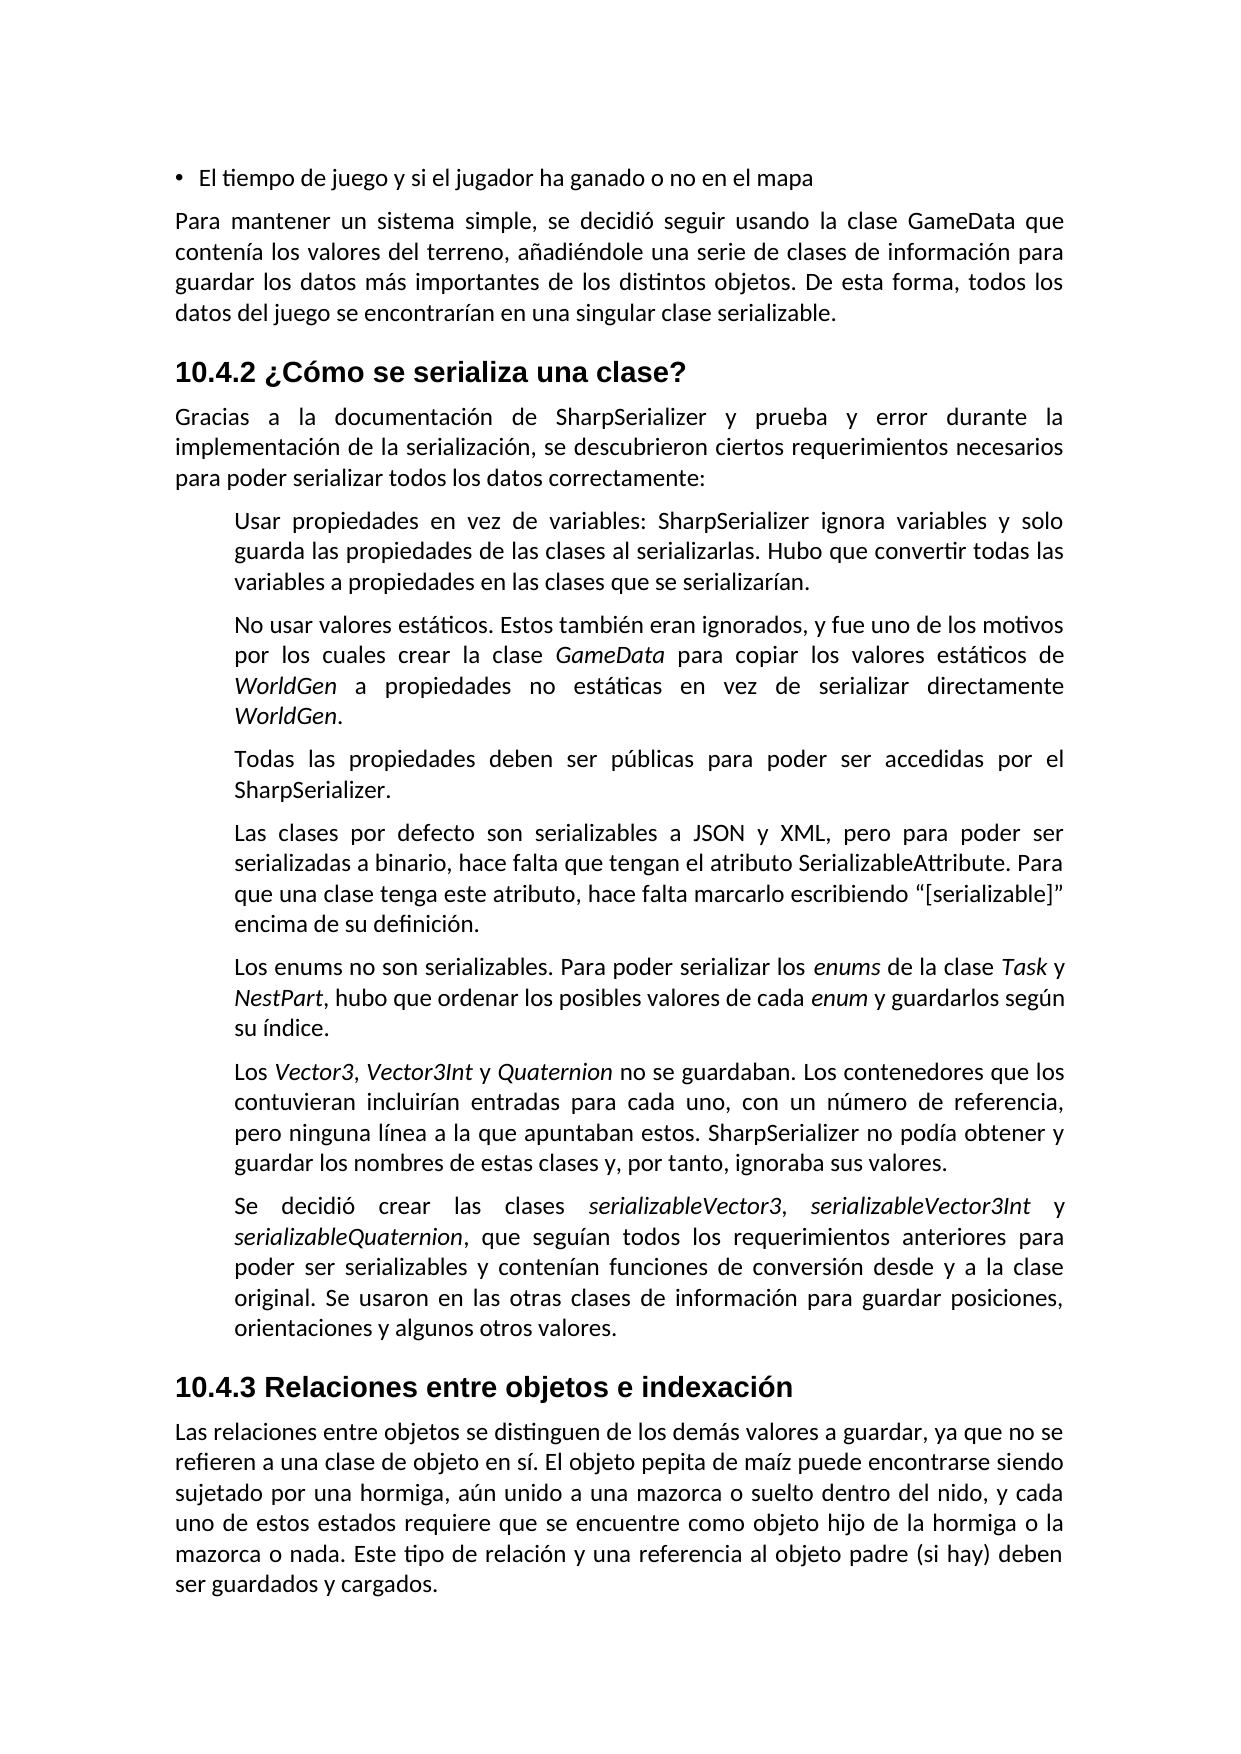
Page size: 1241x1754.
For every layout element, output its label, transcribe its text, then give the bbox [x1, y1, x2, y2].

text Para mantener un sistema simple, se decidió seguir usando la clase GameData que contenía los valores del terreno, añadiéndole una serie de clases de información para guardar los datos más importantes de los distintos objetos. De esta forma, todos los datos del juego se encontrarían en una singular clase serializable. [175, 206, 1065, 328]
text Las relaciones entre objetos se distinguen de los demás valores a guardar, ya que no se refieren a una clase de objeto en sí. El objeto pepita de maíz puede encontrarse siendo sujetado por una hormiga, aún unido a una mazorca o suelto dentro del nido, y cada uno de estos estados requiere que se encuentre como objeto hijo de la hormiga o la mazorca o nada. Este tipo de relación y una referencia al objeto padre (si hay) deben ser guardados y cargados. [175, 1416, 1065, 1599]
list Todas las propiedades deben ser públicas para poder ser accedidas por el SharpSerializer. [204, 743, 1065, 804]
subtitle Relaciones entre objetos e indexación [175, 1370, 1065, 1403]
text Gracias a la documentación de SharpSerializer y prueba y error durante la implementación de la serialización, se descubrieron ciertos requerimientos necesarios para poder serializar todos los datos correctamente: [175, 401, 1065, 492]
subtitle ¿Cómo se serializa una clase? [175, 355, 1065, 388]
list Los Vector3, Vector3Int y Quaternion no se guardaban. Los contenedores que los contuvieran incluirían entradas para cada uno, con un número de referencia, pero ninguna línea a la que apuntaban estos. SharpSerializer no podía obtener y guardar los nombres de estas clases y, por tanto, ignoraba sus valores. [204, 1056, 1065, 1178]
list Usar propiedades en vez de variables: SharpSerializer ignora variables y solo guarda las propiedades de las clases al serializarlas. Hubo que convertir todas las variables a propiedades en las clases que se serializarían. [204, 505, 1065, 596]
list No usar valores estáticos. Estos también eran ignorados, y fue uno de los motivos por los cuales crear la clase GameData para copiar los valores estáticos de WorldGen a propiedades no estáticas en vez de serializar directamente WorldGen. [204, 609, 1065, 731]
list Los enums no son serializables. Para poder serializar los enums de la clase Task y NestPart, hubo que ordenar los posibles valores de cada enum y guardarlos según su índice. [204, 952, 1065, 1043]
list Las clases por defecto son serializables a JSON y XML, pero para poder ser serializadas a binario, hace falta que tengan el atributo SerializableAttribute. Para que una clase tenga este atributo, hace falta marcarlo escribiendo “[serializable]” encima de su definición. [204, 817, 1065, 939]
list Se decidió crear las clases serializableVector3, serializableVector3Int y serializableQuaternion, que seguían todos los requerimientos anteriores para poder ser serializables y contenían funciones de conversión desde y a la clase original. Se usaron en las otras clases de información para guardar posiciones, orientaciones y algunos otros valores. [204, 1190, 1065, 1343]
list El tiempo de juego y si el jugador ha ganado o no en el mapa [175, 162, 1065, 193]
